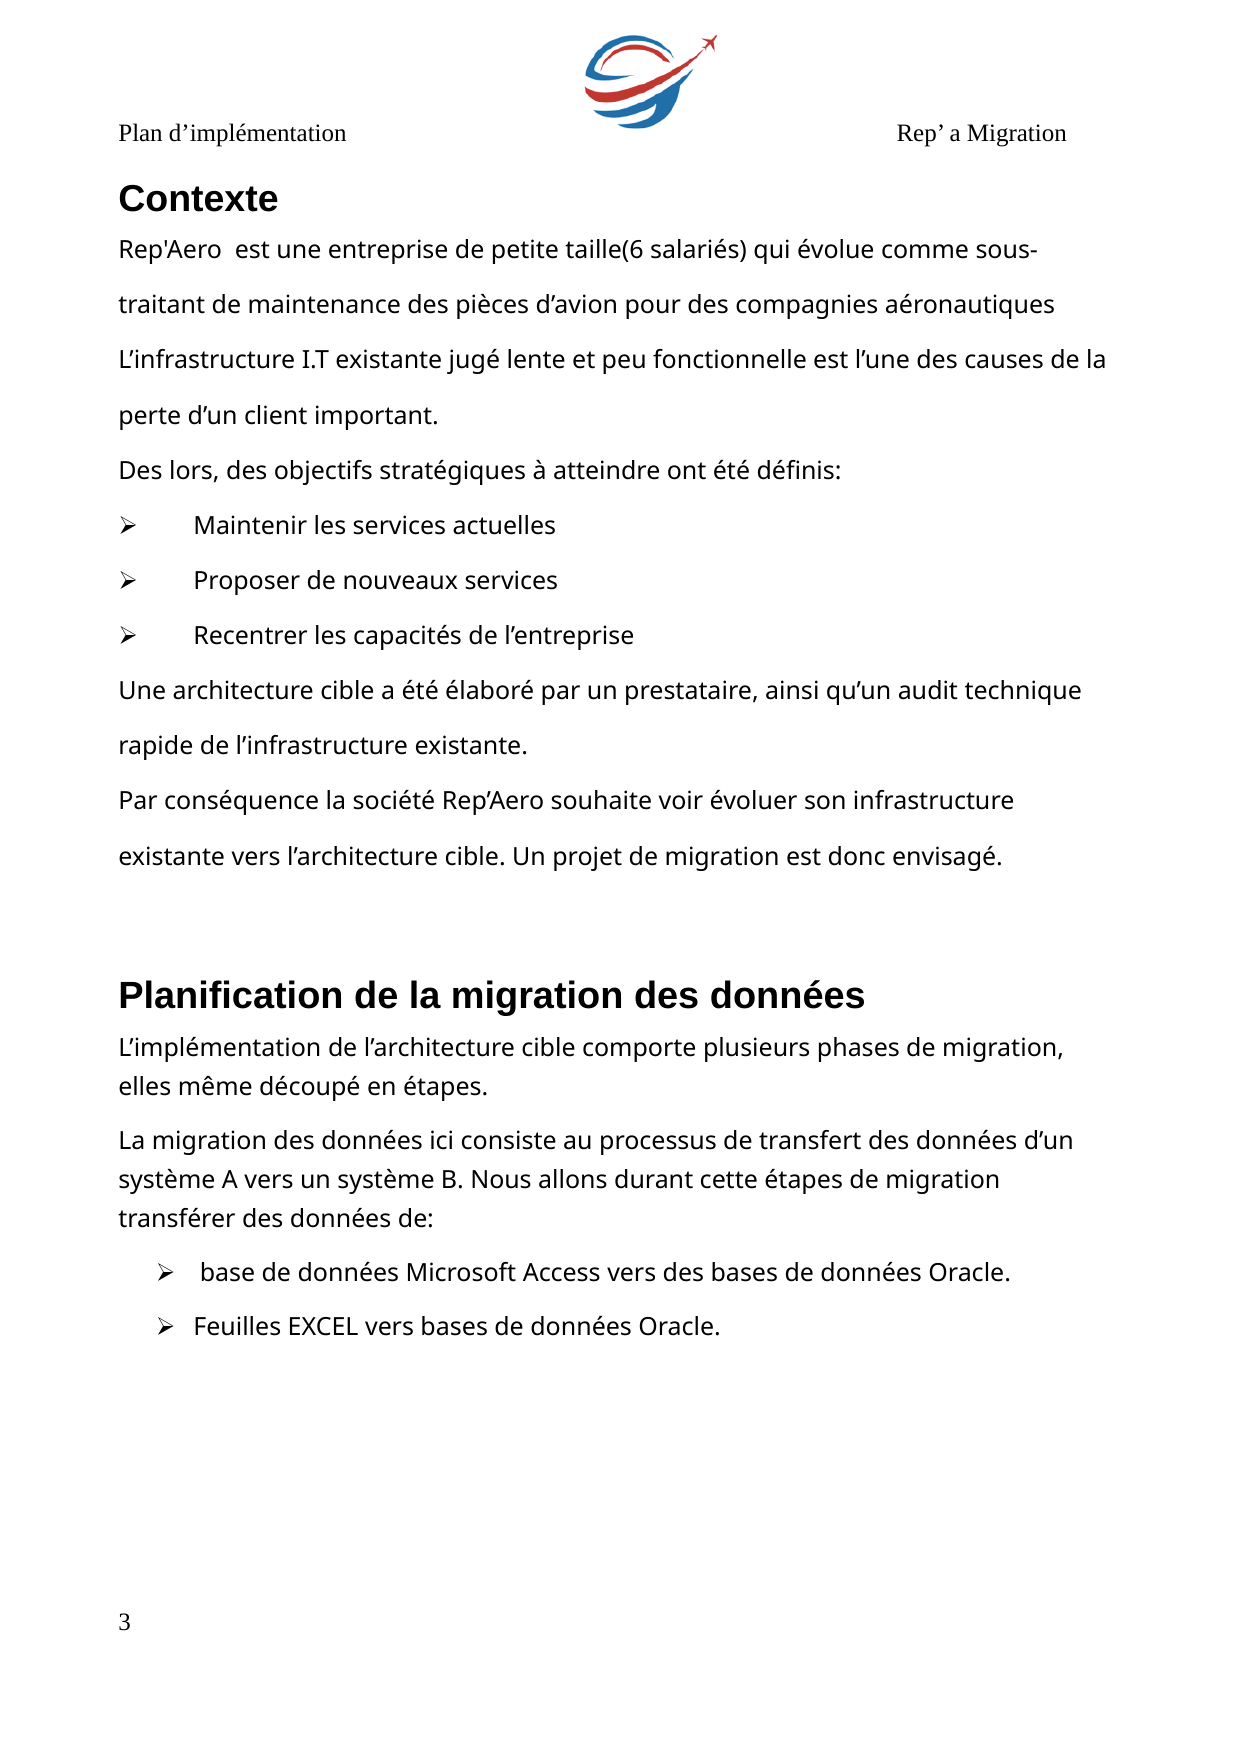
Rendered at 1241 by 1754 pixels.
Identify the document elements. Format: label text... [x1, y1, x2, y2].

picture [577, 14, 723, 155]
text Rep'Aero est une entreprise de petite taille(6 salariés) qui évolue comme sous-traitant de maintenance des pièces d’avion pour des compagnies aéronautiques [118, 232, 1122, 321]
subtitle Planification de la migration des données [118, 973, 1122, 1017]
text L’infrastructure I.T existante jugé lente et peu fonctionnelle est l’une des causes de la perte d’un client important. [118, 342, 1122, 431]
text Des lors, des objectifs stratégiques à atteindre ont été définis: [118, 452, 1122, 486]
subtitle Contexte [118, 176, 1122, 219]
text Une architecture cible a été élaboré par un prestataire, ainsi qu’un audit technique rapide de l’infrastructure existante. [118, 673, 1122, 762]
text La migration des données ici consiste au processus de transfert des données d’un système A vers un système B. Nous allons durant cette étapes de migration transférer des données de: [118, 1122, 1122, 1235]
list base de données Microsoft Access vers des bases de données Oracle. [156, 1254, 1122, 1288]
list Maintenir les services actuelles [118, 507, 1122, 542]
list Recentrer les capacités de l’entreprise [118, 618, 1122, 652]
list Proposer de nouveaux services [118, 563, 1122, 597]
text L’implémentation de l’architecture cible comporte plusieurs phases de migration, elles même découpé en étapes. [118, 1029, 1122, 1103]
list Feuilles EXCEL vers bases de données Oracle. [156, 1308, 1122, 1342]
text Par conséquence la société Rep’Aero souhaite voir évoluer son infrastructure existante vers l’architecture cible. Un projet de migration est donc envisagé. [118, 783, 1122, 872]
